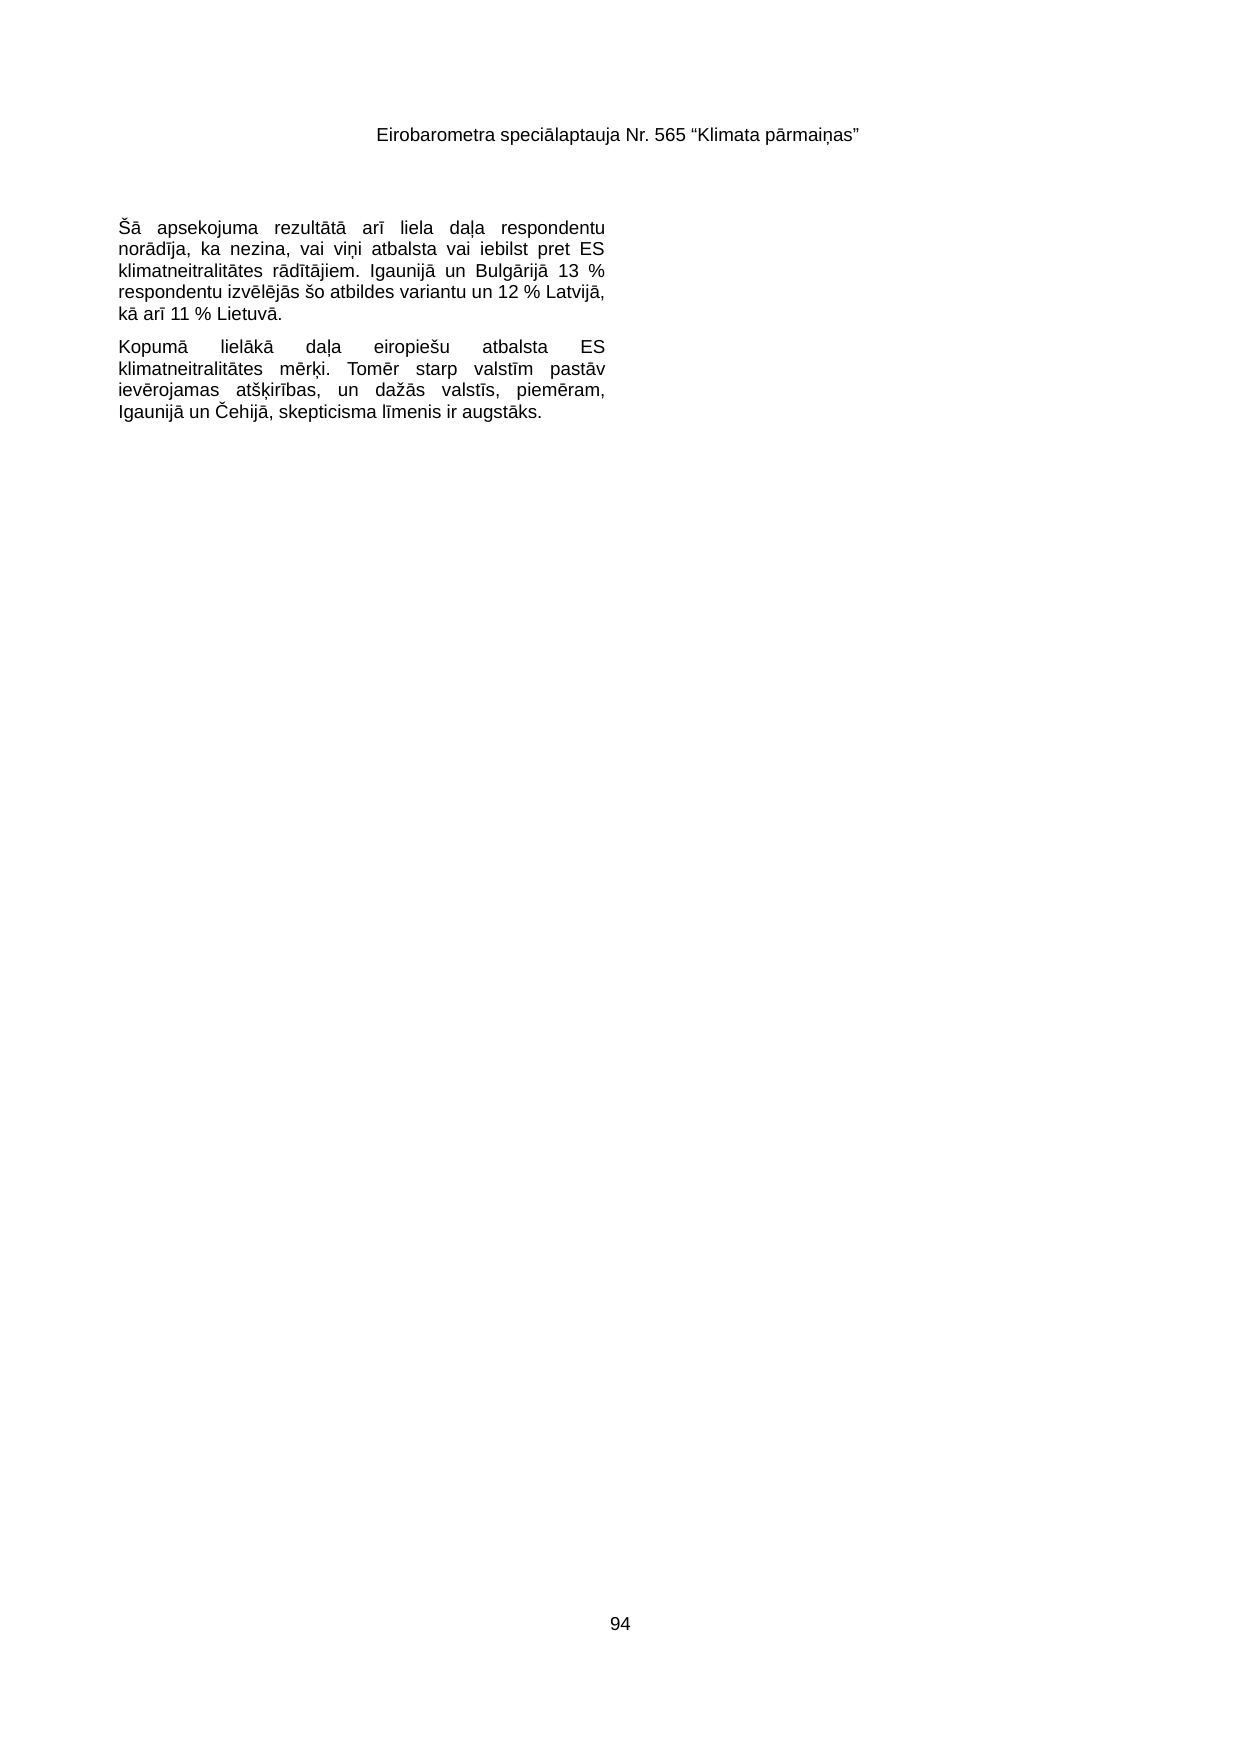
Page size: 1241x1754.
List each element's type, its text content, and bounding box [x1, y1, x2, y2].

text Šā apsekojuma rezultātā arī liela daļa respondentu norādīja, ka nezina, vai viņi atbalsta vai iebilst pret ES klimatneitralitātes rādītājiem. Igaunijā un Bulgārijā 13 % respondentu izvēlējās šo atbildes variantu un 12 % Latvijā, kā arī 11 % Lietuvā. [118, 216, 605, 324]
text Kopumā lielākā daļa eiropiešu atbalsta ES klimatneitralitātes mērķi. Tomēr starp valstīm pastāv ievērojamas atšķirības, un dažās valstīs, piemēram, Igaunijā un Čehijā, skepticisma līmenis ir augstāks. [118, 336, 605, 422]
